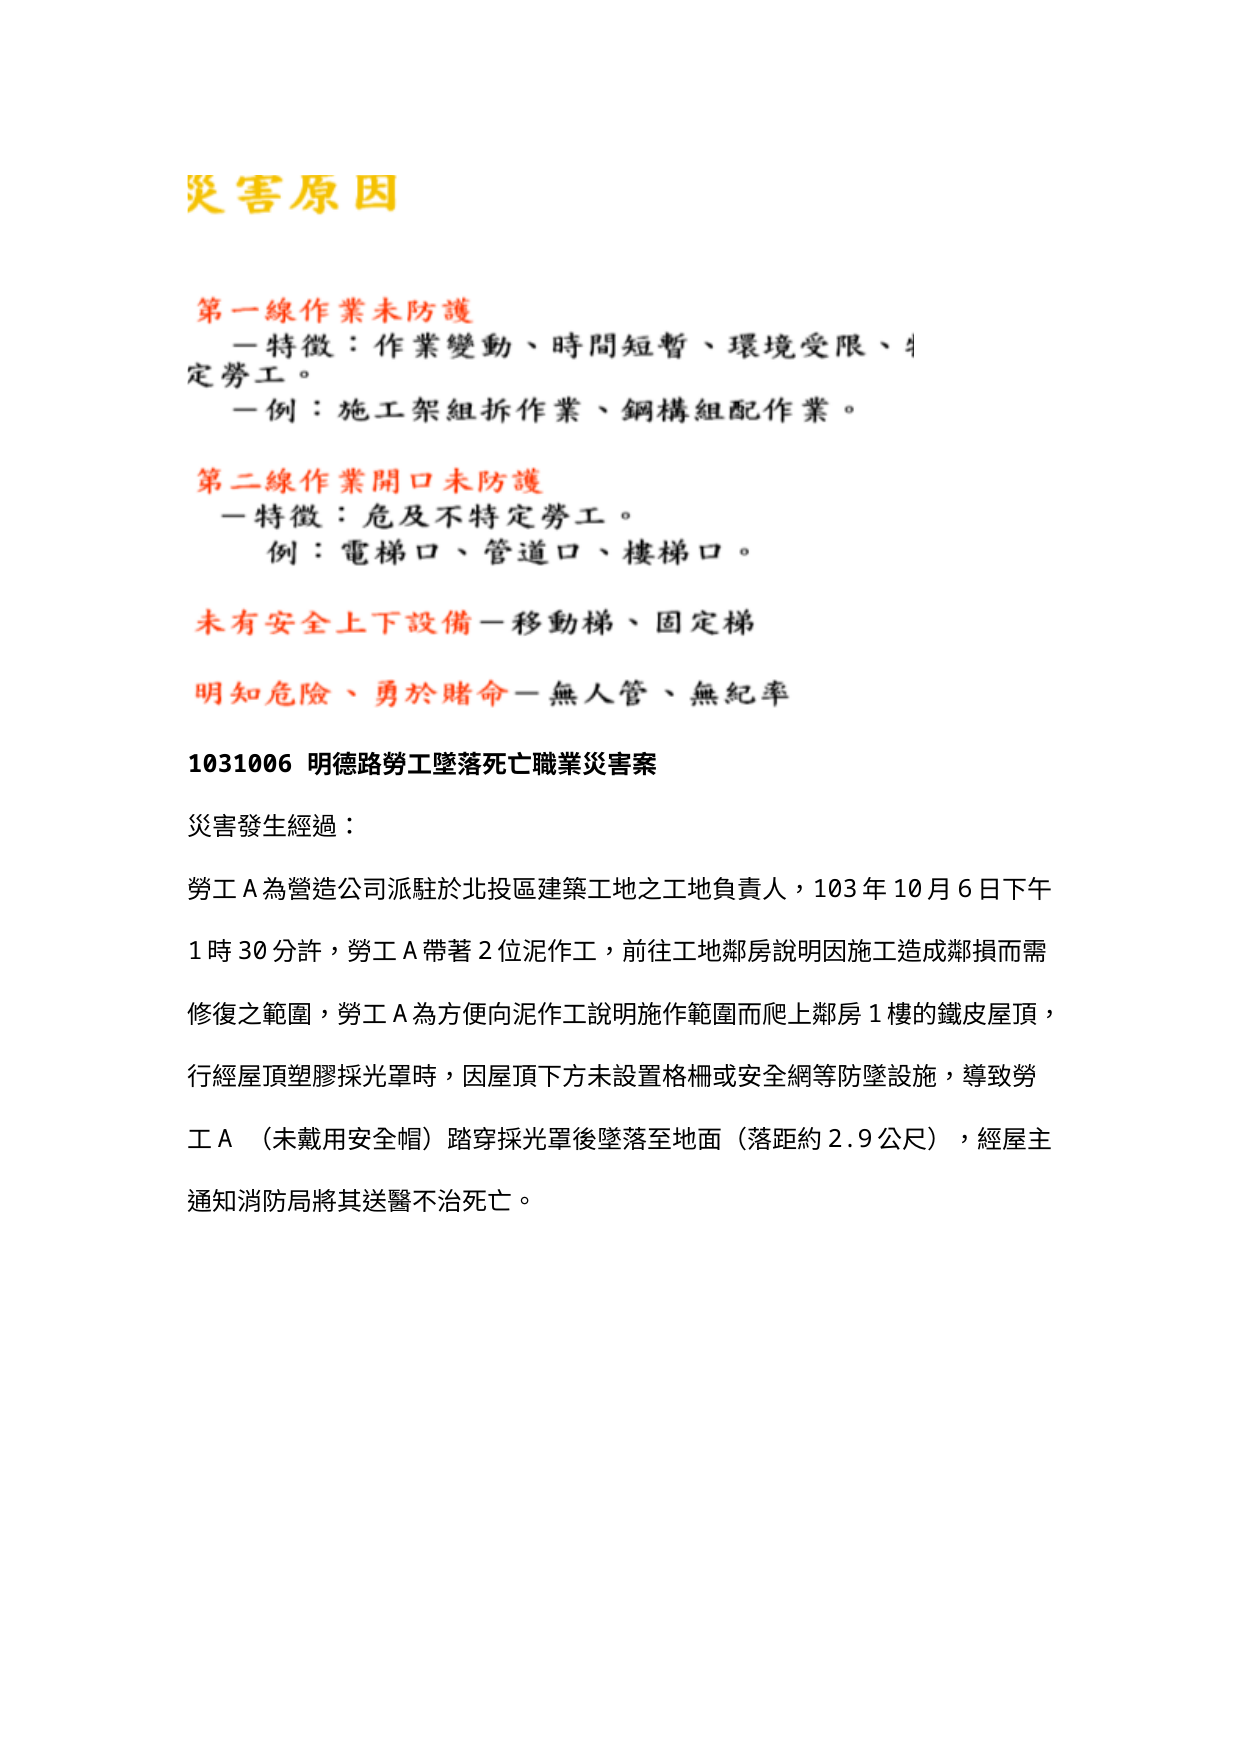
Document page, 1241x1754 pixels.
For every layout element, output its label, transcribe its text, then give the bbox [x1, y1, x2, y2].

text 勞工A為營造公司派駐於北投區建築工地之工地負責人，103年10月6日下午1時30分許，勞工A帶著2位泥作工，前往工地鄰房說明因施工造成鄰損而需修復之範圍，勞工A為方便向泥作工說明施作範圍而爬上鄰房1樓的鐵皮屋頂，行經屋頂塑膠採光罩時，因屋頂下方未設置格柵或安全網等防墜設施，導致勞工A （未戴用安全帽）踏穿採光罩後墜落至地面（落距約2.9公尺），經屋主通知消防局將其送醫不治死亡。 [187, 846, 1053, 1221]
text 災害發生經過： [187, 783, 1053, 846]
text 1031006 明德路勞工墜落死亡職業災害案 [187, 721, 1053, 783]
